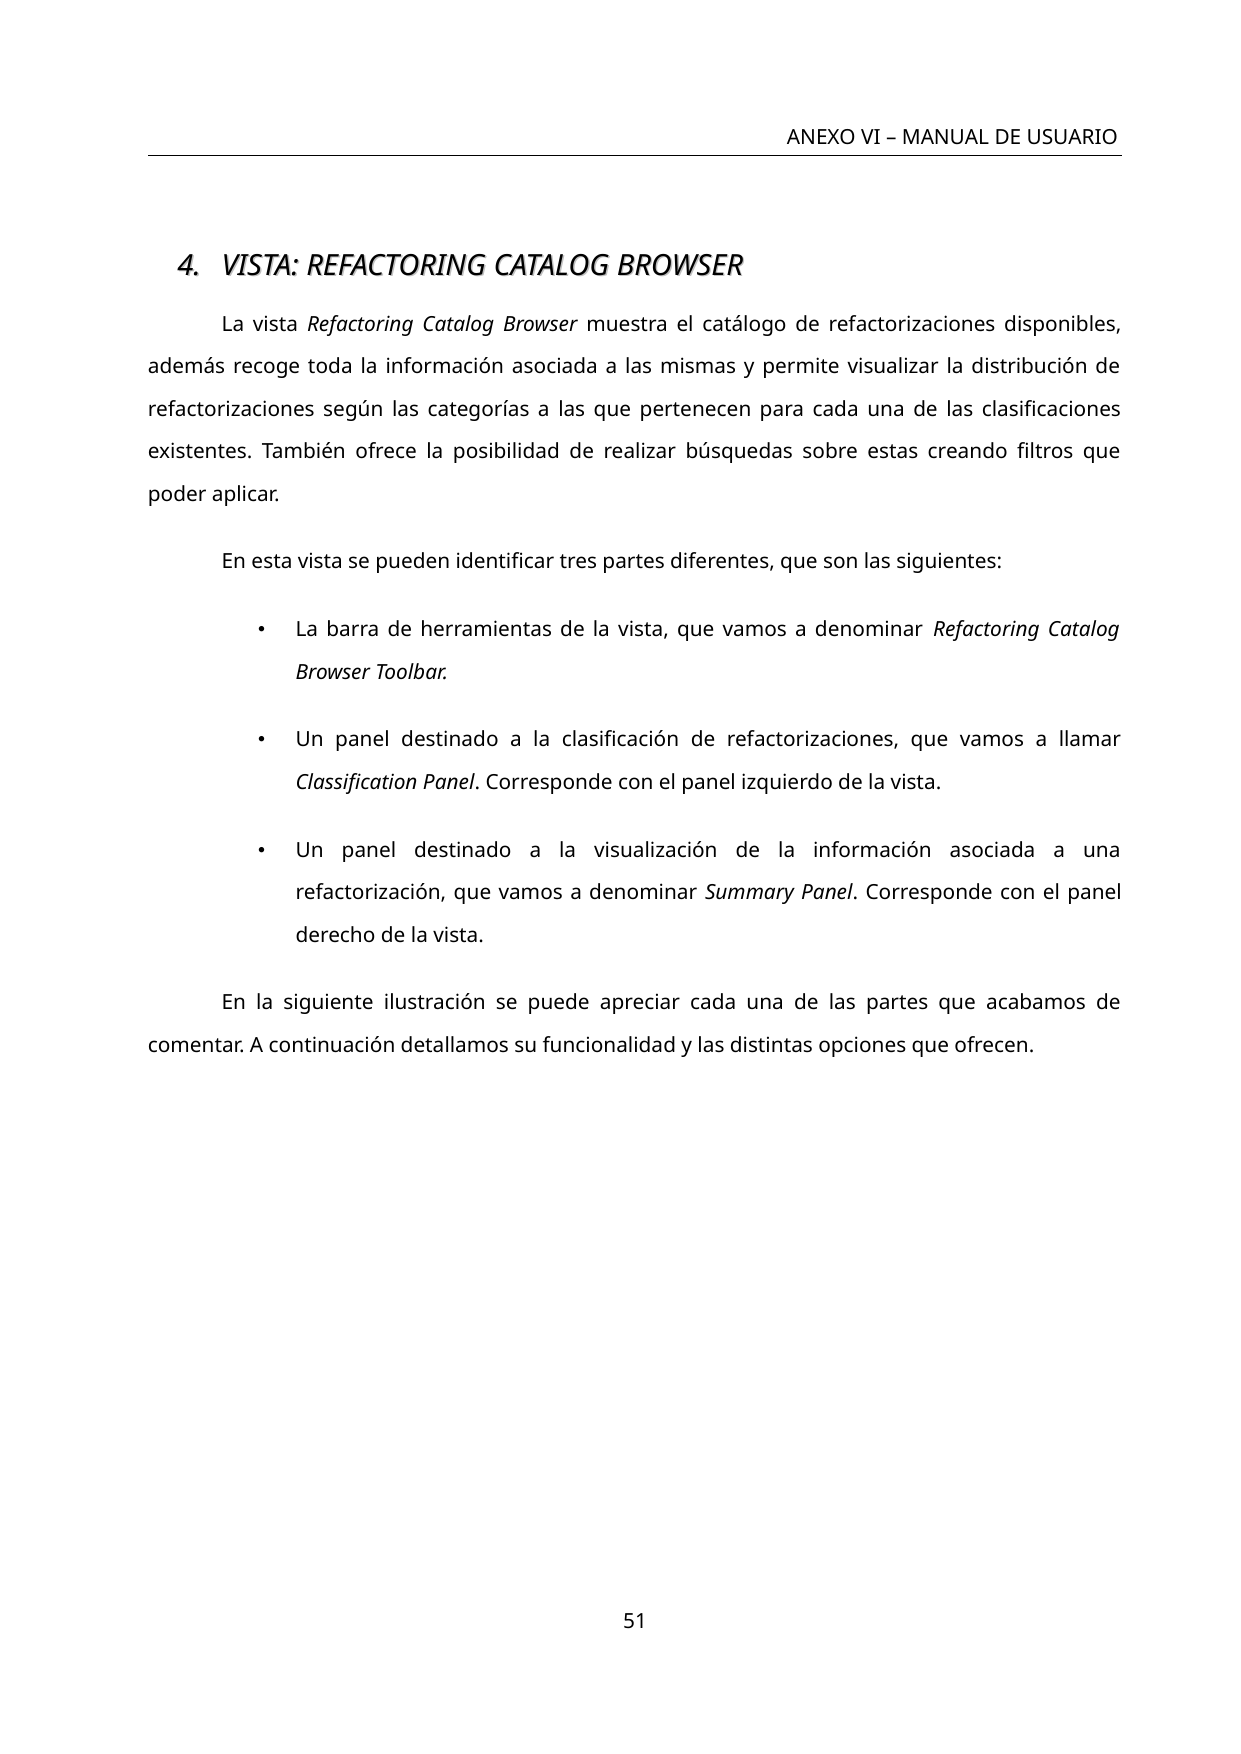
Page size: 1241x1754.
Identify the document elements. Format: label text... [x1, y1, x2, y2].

list Un panel destinado a la clasificación de refactorizaciones, que vamos a llamar Classification Panel. Corresponde con el panel izquierdo de la vista. [258, 724, 1122, 796]
list La barra de herramientas de la vista, que vamos a denominar Refactoring Catalog Browser Toolbar. [258, 614, 1122, 685]
text En esta vista se pueden identificar tres partes diferentes, que son las siguientes: [148, 547, 1122, 575]
text La vista Refactoring Catalog Browser muestra el catálogo de refactorizaciones disponibles, además recoge toda la información asociada a las mismas y permite visualizar la distribución de refactorizaciones según las categorías a las que pertenecen para cada una de las clasificaciones existentes. También ofrece la posibilidad de realizar búsquedas sobre estas creando filtros que poder aplicar. [148, 309, 1122, 507]
text En la siguiente ilustración se puede apreciar cada una de las partes que acabamos de comentar. A continuación detallamos su funcionalidad y las distintas opciones que ofrecen. [148, 987, 1122, 1058]
list Un panel destinado a la visualización de la información asociada a una refactorización, que vamos a denominar Summary Panel. Corresponde con el panel derecho de la vista. [258, 835, 1122, 948]
subtitle VISTA: REFACTORING CATALOG BROWSER [177, 244, 1122, 284]
